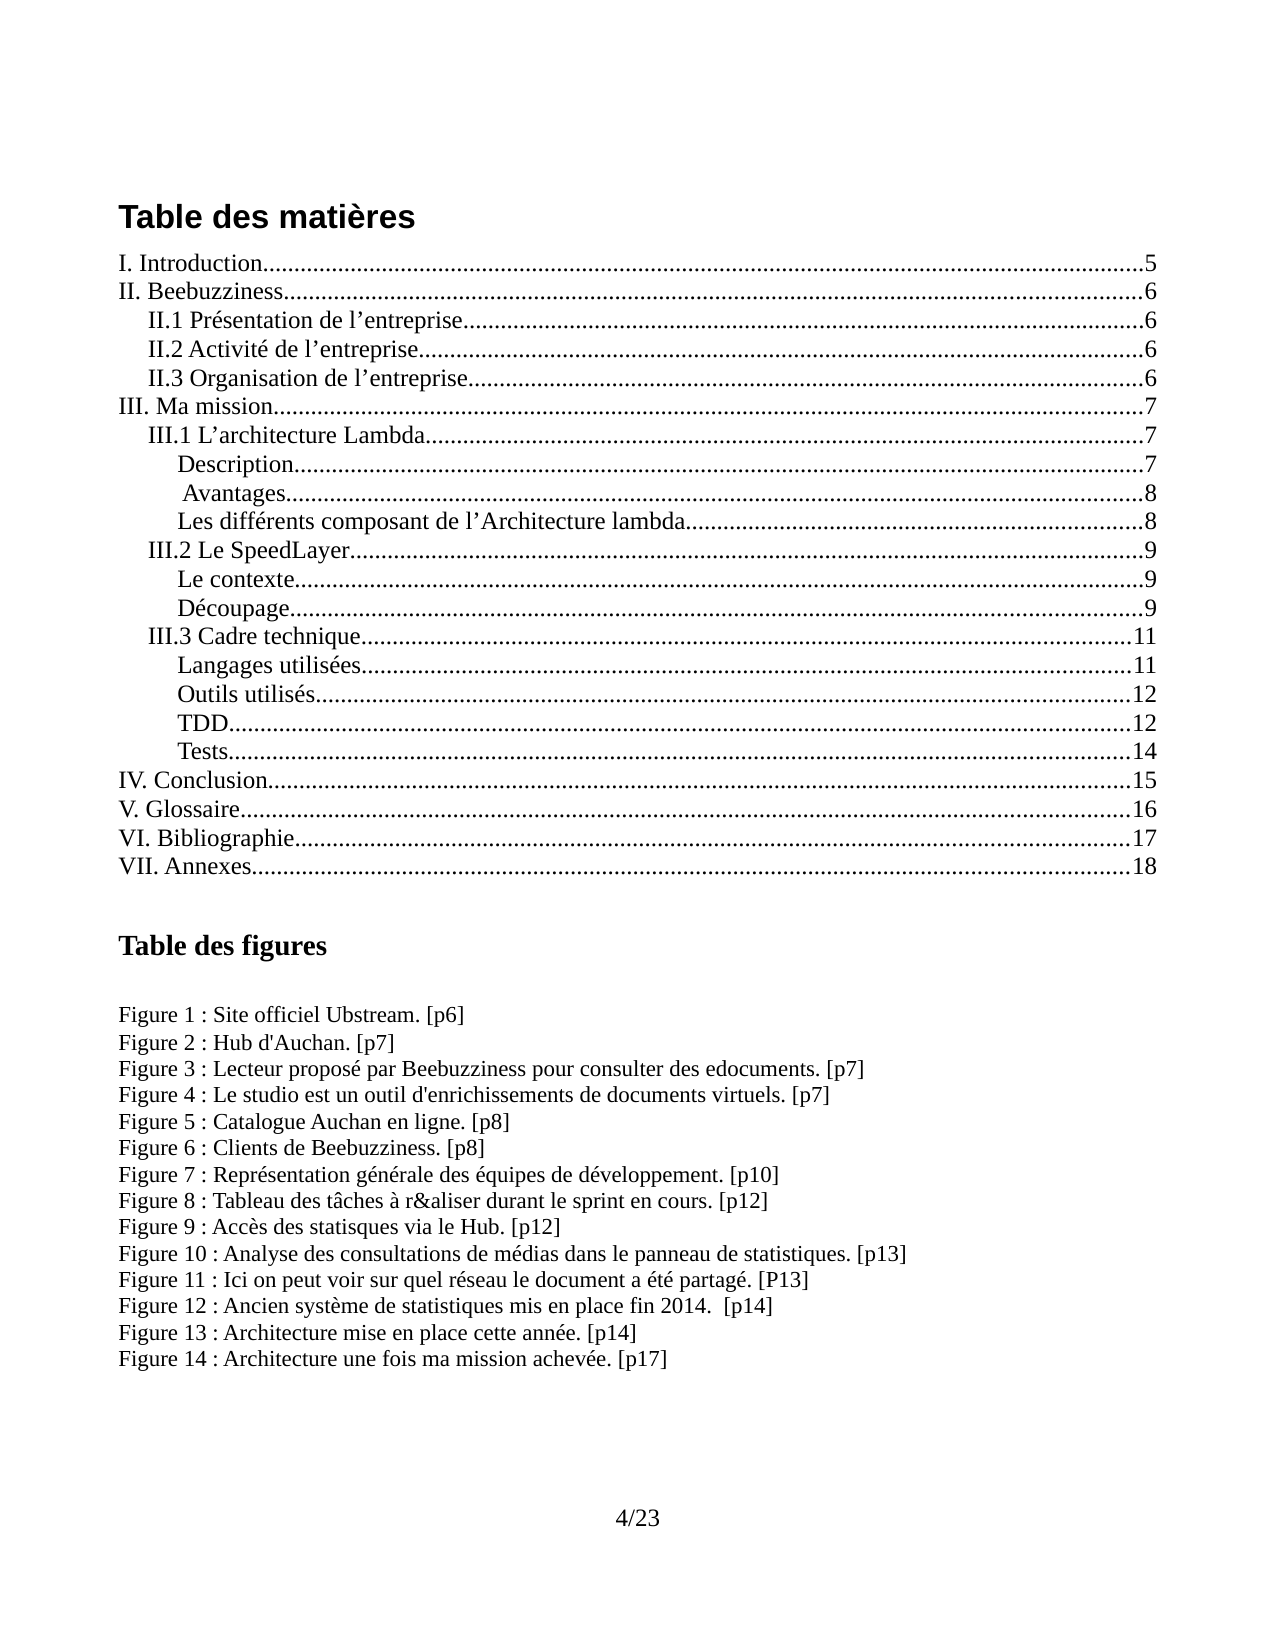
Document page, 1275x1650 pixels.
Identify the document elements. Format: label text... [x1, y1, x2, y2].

text V. Glossaire 16 [118, 794, 1157, 823]
text Outils utilisés 12 [177, 679, 1157, 708]
text III.2 Le SpeedLayer 9 [148, 535, 1157, 564]
text II.3 Organisation de l’entreprise 6 [148, 363, 1157, 391]
text II. Beebuzziness 6 [118, 276, 1157, 305]
text Table des figures [118, 928, 1157, 962]
text Figure 4 : Le studio est un outil d'enrichissements de documents virtuels. [p7] [118, 1082, 1157, 1108]
text Avantages 8 [177, 478, 1157, 506]
text Figure 1 : Site officiel Ubstream. [p6] [118, 995, 1157, 1029]
text Figure 3 : Lecteur proposé par Beebuzziness pour consulter des edocuments. [p7] [118, 1055, 1157, 1082]
text Figure 7 : Représentation générale des équipes de développement. [p10] [118, 1161, 1157, 1187]
text I. Introduction 5 [118, 248, 1157, 276]
text Figure 13 : Architecture mise en place cette année. [p14] [118, 1319, 1157, 1345]
text Figure 14 : Architecture une fois ma mission achevée. [p17] [118, 1345, 1157, 1371]
text Découpage 9 [177, 593, 1157, 621]
text VII. Annexes 18 [118, 851, 1157, 880]
text Figure 8 : Tableau des tâches à r&aliser durant le sprint en cours. [p12] [118, 1187, 1157, 1213]
text III.1 L’architecture Lambda 7 [148, 420, 1157, 449]
text Figure 12 : Ancien système de statistiques mis en place fin 2014. [p14] [118, 1292, 1157, 1319]
text IV. Conclusion 15 [118, 765, 1157, 794]
text Langages utilisées 11 [177, 650, 1157, 679]
text Tests 14 [177, 736, 1157, 765]
text Le contexte 9 [177, 564, 1157, 593]
text III. Ma mission 7 [118, 391, 1157, 420]
text Figure 10 : Analyse des consultations de médias dans le panneau de statistiques. [p13] [118, 1240, 1157, 1266]
text Les différents composant de l’Architecture lambda 8 [177, 506, 1157, 535]
text III.3 Cadre technique 11 [148, 621, 1157, 650]
text II.1 Présentation de l’entreprise 6 [148, 305, 1157, 334]
text TDD 12 [177, 708, 1157, 736]
text VI. Bibliographie 17 [118, 823, 1157, 851]
text Figure 5 : Catalogue Auchan en ligne. [p8] [118, 1108, 1157, 1134]
text Figure 9 : Accès des statisques via le Hub. [p12] [118, 1213, 1157, 1240]
text II.2 Activité de l’entreprise 6 [148, 334, 1157, 363]
text Figure 2 : Hub d'Auchan. [p7] [118, 1029, 1157, 1055]
text Figure 11 : Ici on peut voir sur quel réseau le document a été partagé. [P13] [118, 1266, 1157, 1292]
text Description 7 [177, 449, 1157, 478]
text Figure 6 : Clients de Beebuzziness. [p8] [118, 1134, 1157, 1161]
subtitle Table des matières [118, 197, 1157, 235]
